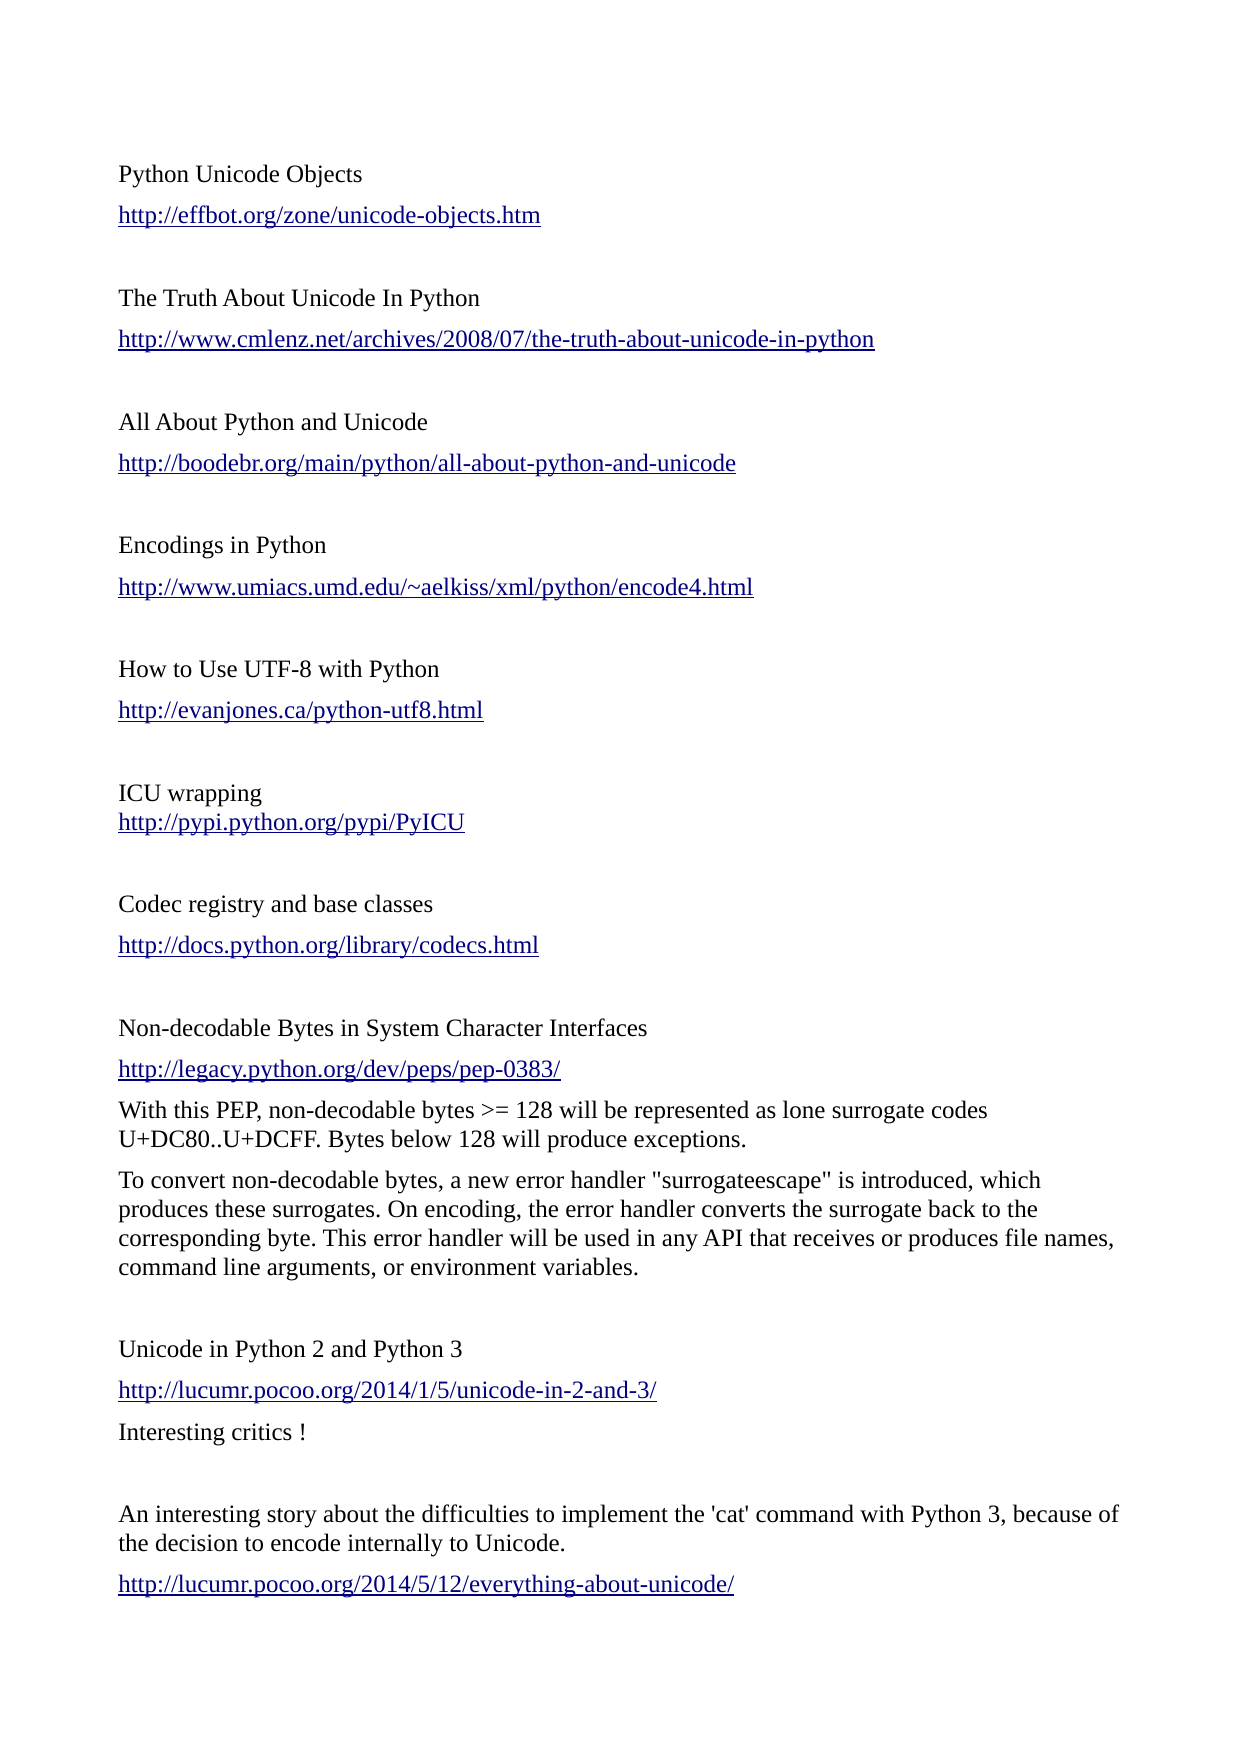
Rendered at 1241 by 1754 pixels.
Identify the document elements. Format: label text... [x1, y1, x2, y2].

text To convert non-decodable bytes, a new error handler "surrogateescape" is introduced, which produces these surrogates. On encoding, the error handler converts the surrogate back to the corresponding byte. This error handler will be used in any API that receives or produces file names, command line arguments, or environment variables. [118, 1166, 1122, 1281]
text Python Unicode Objects [118, 159, 1122, 188]
text All About Python and Unicode [118, 407, 1122, 436]
text How to Use UTF-8 with Python [118, 654, 1122, 683]
text http://docs.python.org/library/codecs.html [118, 931, 1122, 959]
text http://www.umiacs.umd.edu/~aelkiss/xml/python/encode4.html [118, 572, 1122, 601]
text http://effbot.org/zone/unicode-objects.htm [118, 201, 1122, 229]
text With this PEP, non-decodable bytes >= 128 will be represented as lone surrogate codes U+DC80..U+DCFF. Bytes below 128 will produce exceptions. [118, 1096, 1122, 1153]
text http://www.cmlenz.net/archives/2008/07/the-truth-about-unicode-in-python [118, 324, 1122, 353]
text http://lucumr.pocoo.org/2014/1/5/unicode-in-2-and-3/ [118, 1376, 1122, 1404]
text Unicode in Python 2 and Python 3 [118, 1334, 1122, 1363]
text ICU wrapping [118, 778, 1122, 807]
text http://legacy.python.org/dev/peps/pep-0383/ [118, 1054, 1122, 1083]
text Codec registry and base classes [118, 889, 1122, 918]
text http://pypi.python.org/pypi/PyICU [118, 807, 1122, 836]
text http://lucumr.pocoo.org/2014/5/12/everything-about-unicode/ [118, 1569, 1122, 1598]
text http://boodebr.org/main/python/all-about-python-and-unicode [118, 448, 1122, 477]
text Encodings in Python [118, 531, 1122, 559]
text An interesting story about the difficulties to implement the 'cat' command with Python 3, because of the decision to encode internally to Unicode. [118, 1499, 1122, 1557]
text The Truth About Unicode In Python [118, 283, 1122, 312]
text http://evanjones.ca/python-utf8.html [118, 696, 1122, 724]
text Interesting critics ! [118, 1417, 1122, 1446]
text Non-decodable Bytes in System Character Interfaces [118, 1013, 1122, 1042]
